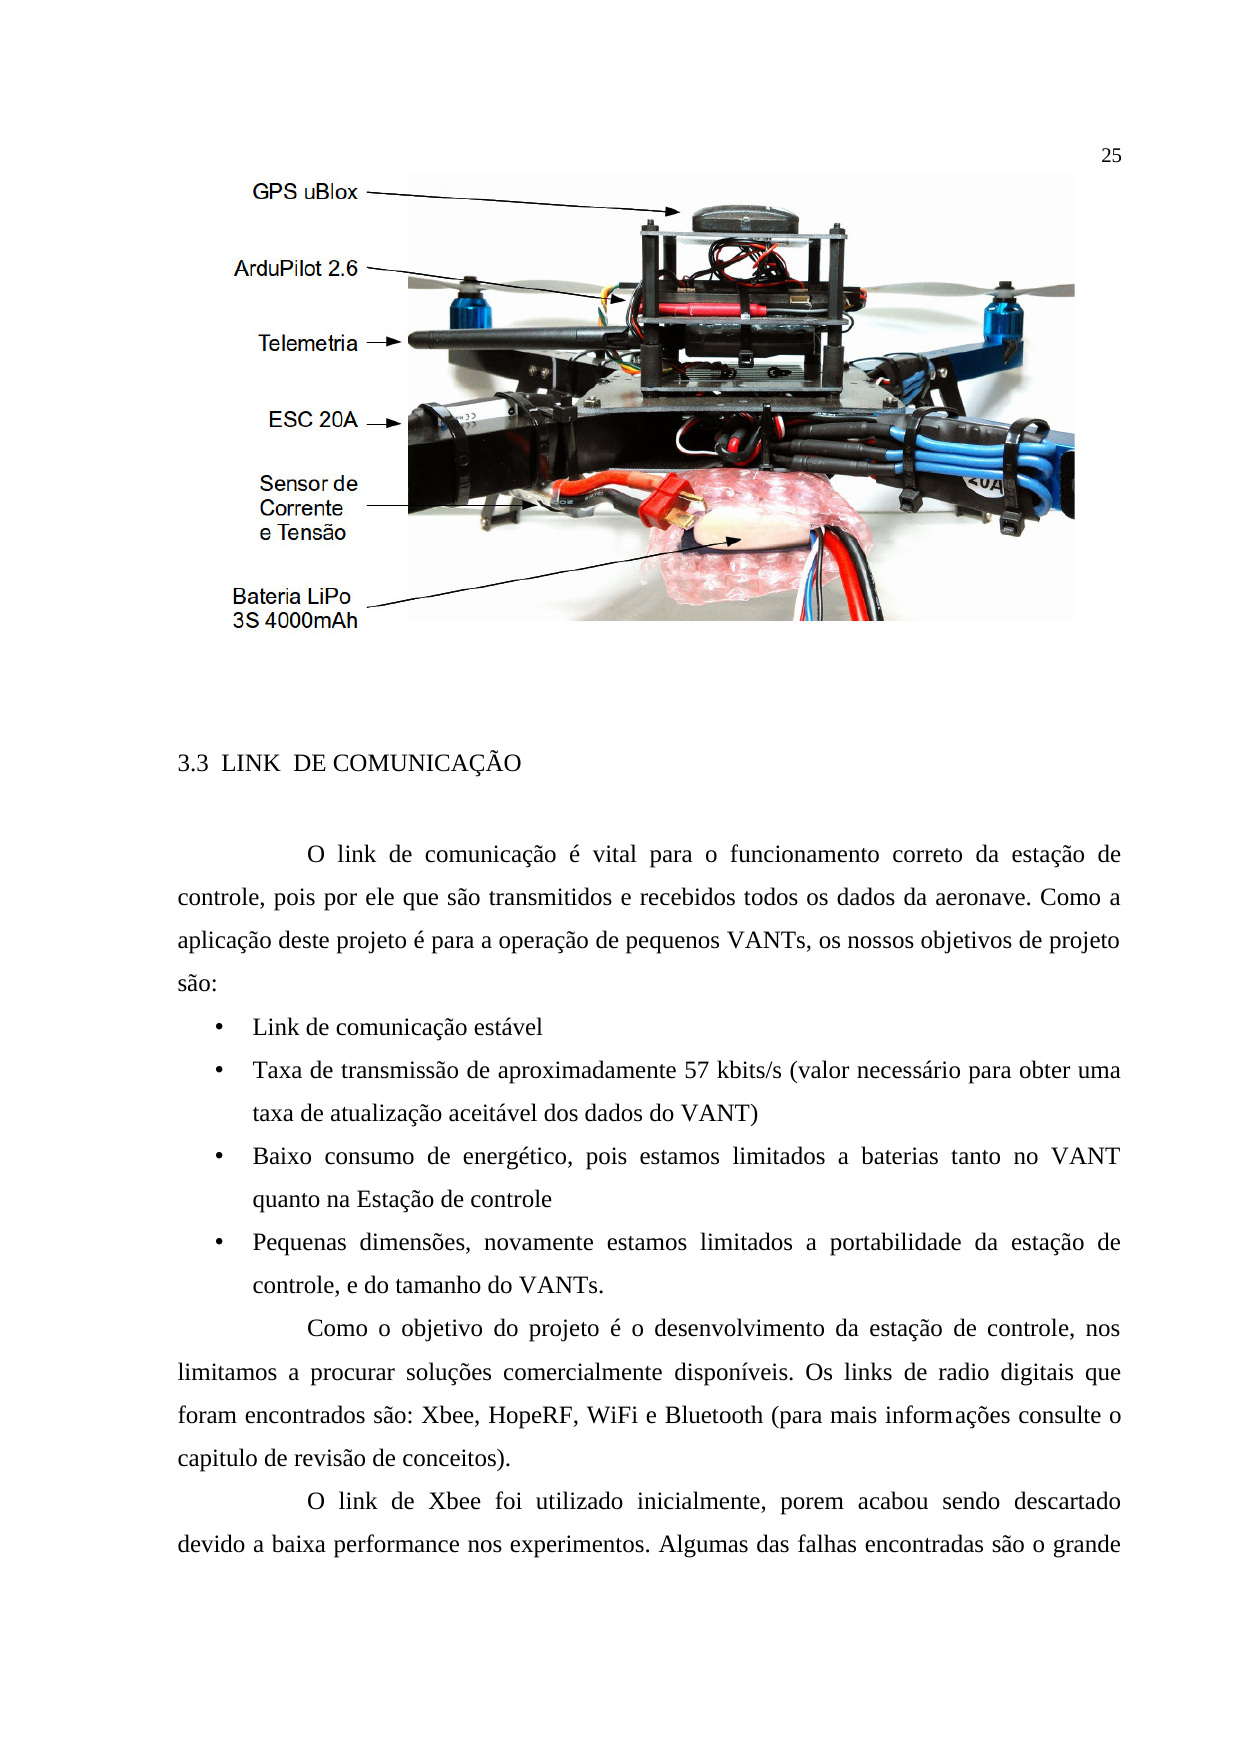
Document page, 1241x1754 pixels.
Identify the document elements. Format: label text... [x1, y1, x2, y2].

list Pequenas dimensões, novamente estamos limitados a portabilidade da estação de controle, e do tamanho do VANTs. [215, 1227, 1122, 1299]
picture [224, 171, 1075, 643]
text Como o objetivo do projeto é o desenvolvimento da estação de controle, nos limitamos a procurar soluções comercialmente disponíveis. Os links de radio digitais que foram encontrados são: Xbee, HopeRF, WiFi e Bluetooth (para mais informações consulte o capitulo de revisão de conceitos). [177, 1313, 1122, 1472]
text O link de Xbee foi utilizado inicialmente, porem acabou sendo descartado devido a baixa performance nos experimentos. Algumas das falhas encontradas são o grande [177, 1486, 1122, 1558]
list Link de comunicação estável [215, 1012, 1122, 1040]
subtitle Link De Comunicação [177, 748, 1122, 777]
list Baixo consumo de energético, pois estamos limitados a baterias tanto no VANT quanto na Estação de controle [215, 1141, 1122, 1213]
text O link de comunicação é vital para o funcionamento correto da estação de controle, pois por ele que são transmitidos e recebidos todos os dados da aeronave. Como a aplicação deste projeto é para a operação de pequenos VANTs, os nossos objetivos de projeto são: [177, 839, 1122, 997]
list Taxa de transmissão de aproximadamente 57 kbits/s (valor necessário para obter uma taxa de atualização aceitável dos dados do VANT) [215, 1055, 1122, 1127]
